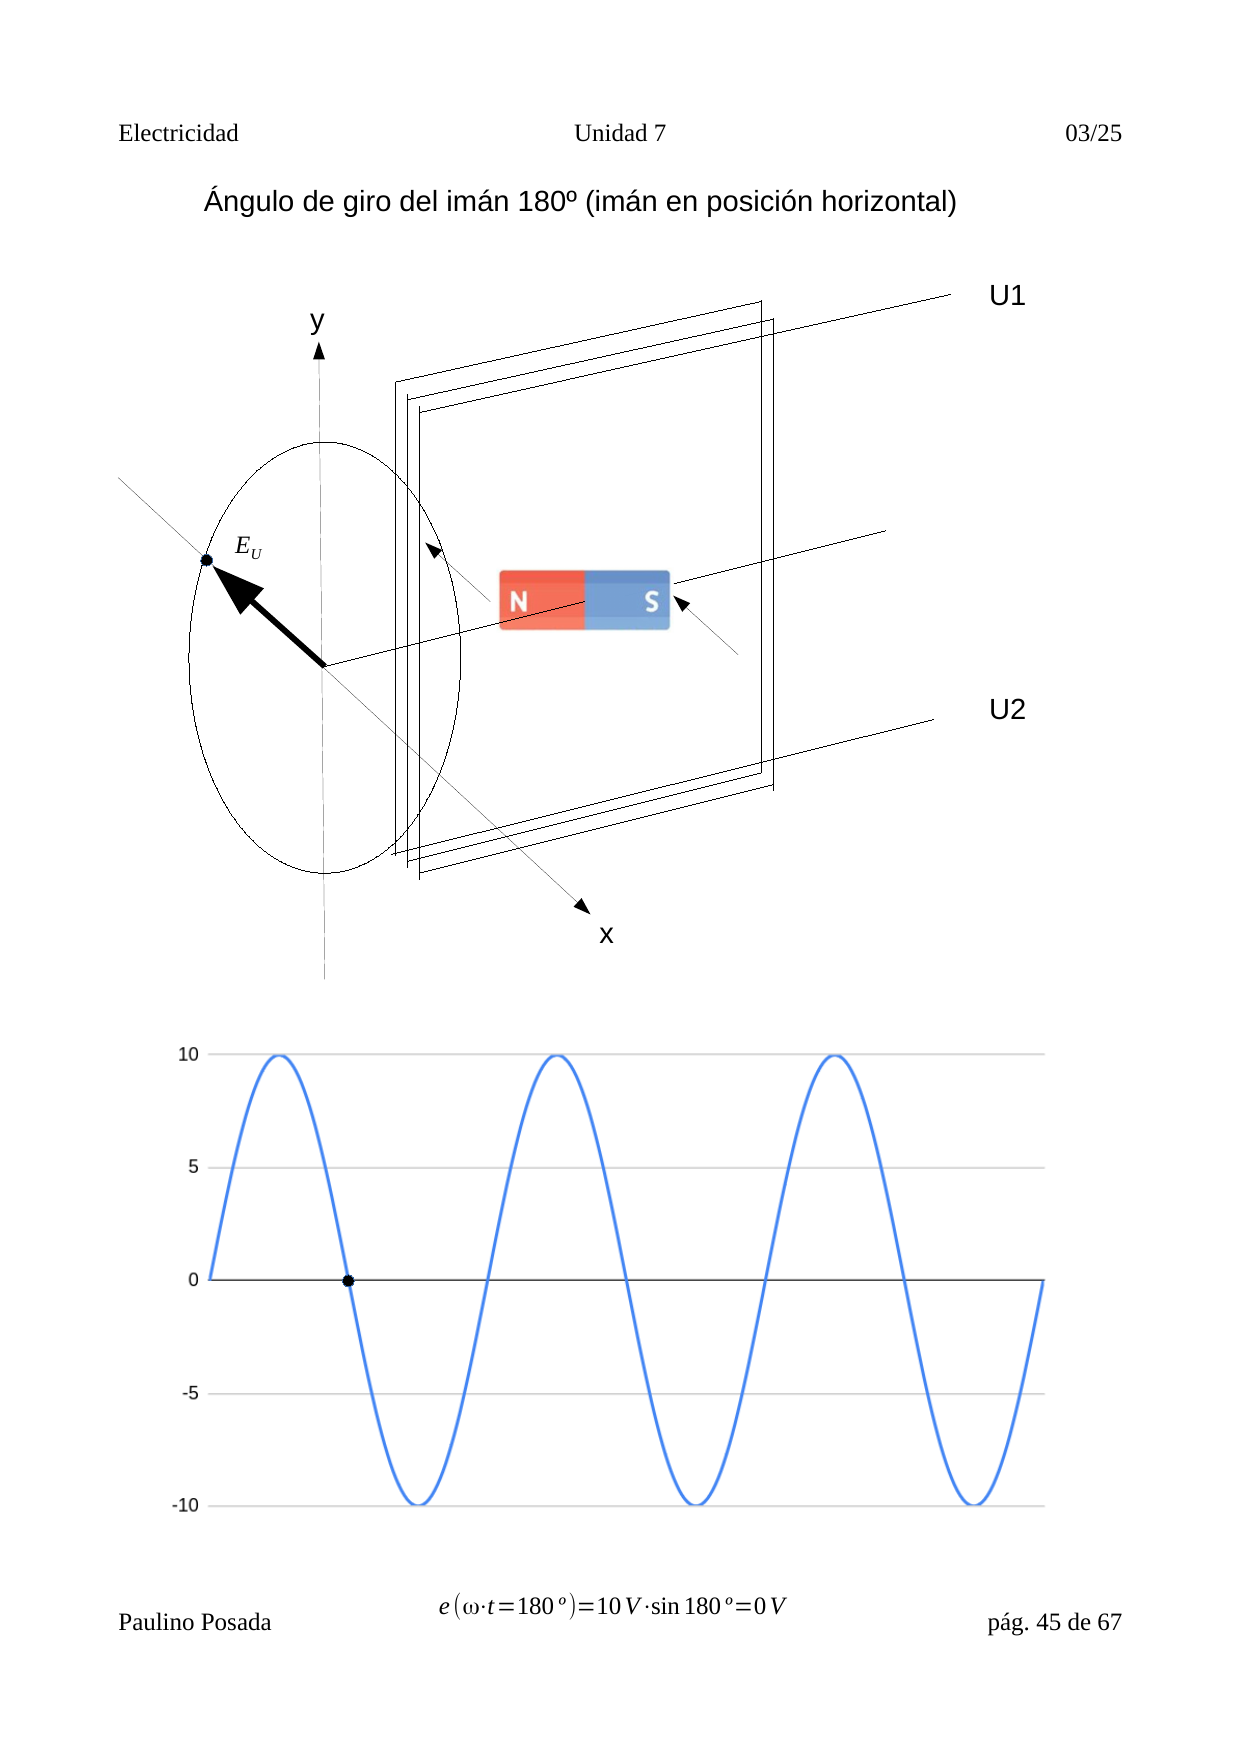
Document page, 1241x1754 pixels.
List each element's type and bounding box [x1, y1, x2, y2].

picture [171, 1042, 1058, 1523]
picture [497, 568, 673, 632]
